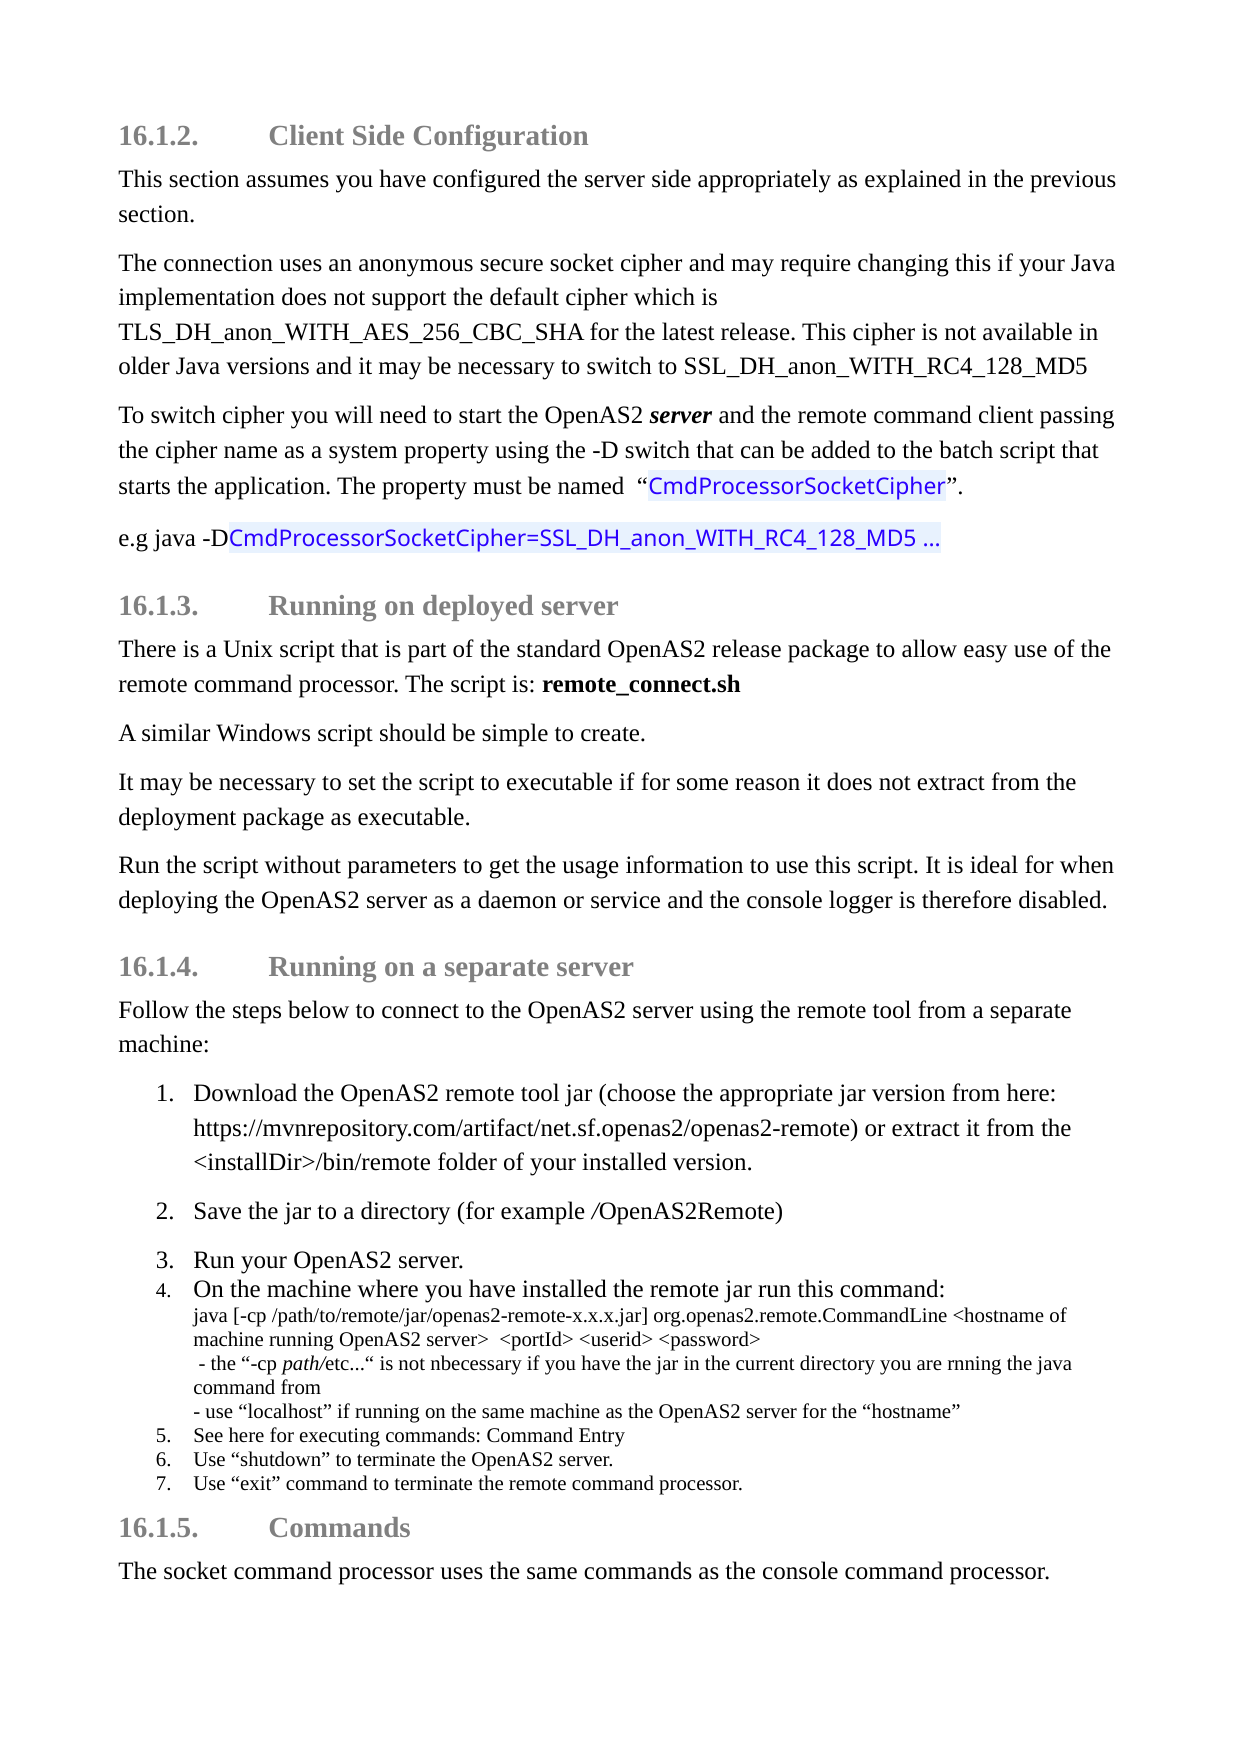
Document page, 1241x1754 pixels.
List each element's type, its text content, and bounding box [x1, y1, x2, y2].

list Use “exit” command to terminate the remote command processor. [156, 1471, 1122, 1495]
text Follow the steps below to connect to the OpenAS2 server using the remote tool from a separate machine: [118, 995, 1122, 1058]
text There is a Unix script that is part of the standard OpenAS2 release package to allow easy use of the remote command processor. The script is: remote_connect.sh [118, 634, 1122, 698]
text It may be necessary to set the script to executable if for some reason it does not extract from the deployment package as executable. [118, 767, 1122, 830]
text This section assumes you have configured the server side appropriately as explained in the previous section. [118, 164, 1122, 227]
subtitle Running on a separate server [118, 949, 1122, 982]
text The connection uses an anonymous secure socket cipher and may require changing this if your Java implementation does not support the default cipher which is TLS_DH_anon_WITH_AES_256_CBC_SHA for the latest release. This cipher is not available in older Java versions and it may be necessary to switch to SSL_DH_anon_WITH_RC4_128_MD5 [118, 248, 1122, 380]
text To switch cipher you will need to start the OpenAS2 server and the remote command client passing the cipher name as a system property using the -D switch that can be added to the batch script that starts the application. The property must be named “CmdProcessorSocketCipher”. [118, 400, 1122, 501]
subtitle Client Side Configuration [118, 118, 1122, 152]
text The socket command processor uses the same commands as the console command processor. [118, 1556, 1122, 1585]
subtitle Running on deployed server [118, 588, 1122, 622]
text Run the script without parameters to get the usage information to use this script. It is ideal for when deploying the OpenAS2 server as a daemon or service and the console logger is therefore disabled. [118, 851, 1122, 914]
list See here for executing commands: Command Entry [156, 1423, 1122, 1447]
list Save the jar to a directory (for example /OpenAS2Remote) [156, 1196, 1122, 1225]
list Use “shutdown” to terminate the OpenAS2 server. [156, 1447, 1122, 1471]
list On the machine where you have installed the remote jar run this command: java [-cp /path/to/remote/jar/openas2-remote-x.x.x.jar] org.openas2.remote.CommandLine <hostname of machine running OpenAS2 server> <portId> <userid> <password> - the “-cp path/etc...“ is not nbecessary if you have the jar in the current directory you are rnning the java command from - use “localhost” if running on the same machine as the OpenAS2 server for the “hostname” [156, 1274, 1122, 1423]
list Download the OpenAS2 remote tool jar (choose the appropriate jar version from here: https://mvnrepository.com/artifact/net.sf.openas2/openas2-remote) or extract it from the <installDir>/bin/remote folder of your installed version. [156, 1078, 1122, 1176]
text A similar Windows script should be simple to create. [118, 718, 1122, 747]
text e.g java -DCmdProcessorSocketCipher=SSL_DH_anon_WITH_RC4_128_MD5 … [118, 522, 1122, 553]
subtitle Commands [118, 1510, 1122, 1543]
list Run your OpenAS2 server. [156, 1245, 1122, 1274]
